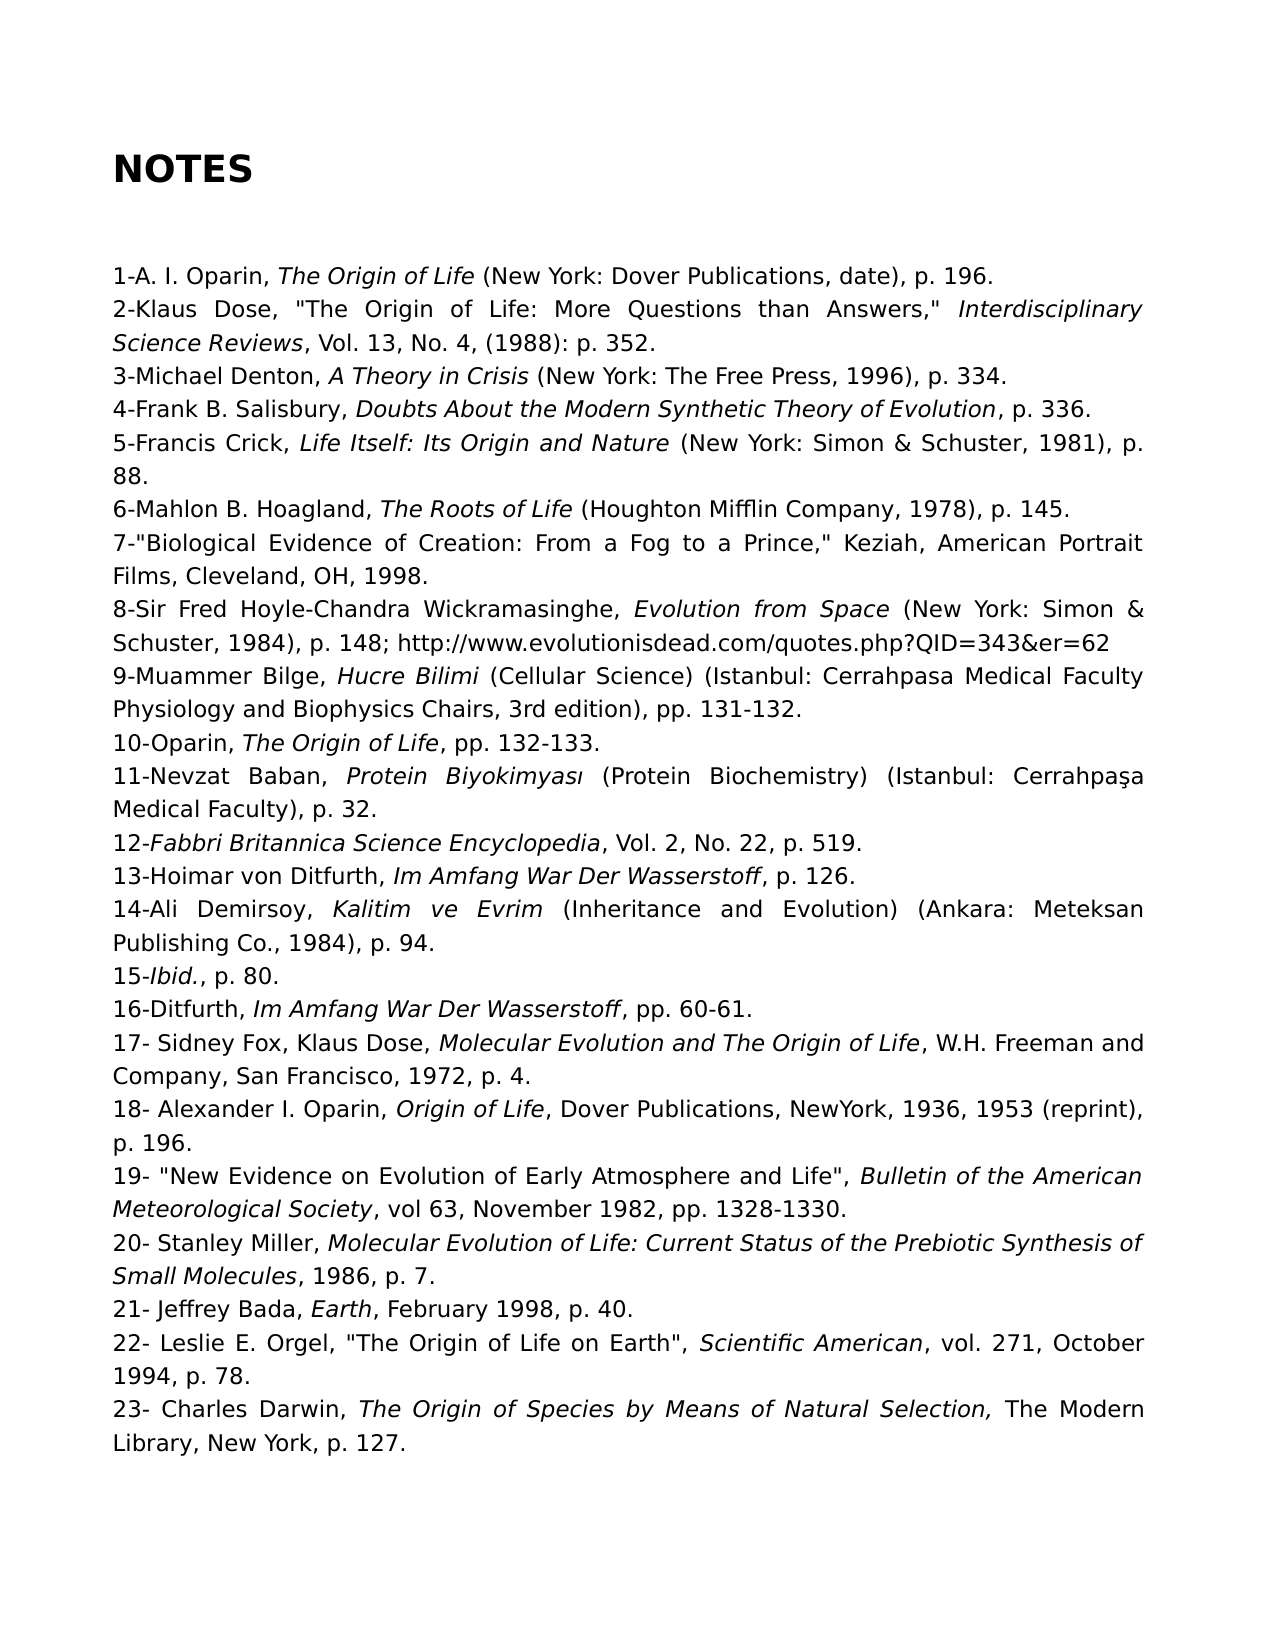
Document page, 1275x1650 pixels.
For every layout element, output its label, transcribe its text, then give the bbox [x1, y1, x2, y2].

text 1-A. I. Oparin, The Origin of Life (New York: Dover Publications, date), p. 196. [112, 258, 1145, 291]
text 14-Ali Demirsoy, Kalitim ve Evrim (Inheritance and Evolution) (Ankara: Meteksan Publishing Co., 1984), p. 94. [112, 891, 1145, 958]
text 12-Fabbri Britannica Science Encyclopedia, Vol. 2, No. 22, p. 519. [112, 824, 1145, 858]
text 4-Frank B. Salisbury, Doubts About the Modern Synthetic Theory of Evolution, p. 336. [112, 391, 1145, 424]
text 21- Jeffrey Bada, Earth, February 1998, p. 40. [112, 1291, 1145, 1324]
text 5-Francis Crick, Life Itself: Its Origin and Nature (New York: Simon & Schuster, 1981), p. 88. [112, 424, 1145, 491]
text 22- Leslie E. Orgel, "The Origin of Life on Earth", Scientific American, vol. 271, October 1994, p. 78. [112, 1324, 1145, 1391]
text 6-Mahlon B. Hoagland, The Roots of Life (Houghton Mifflin Company, 1978), p. 145. [112, 491, 1145, 524]
text 20- Stanley Miller, Molecular Evolution of Life: Current Status of the Prebiotic Synthesis of Small Molecules, 1986, p. 7. [112, 1224, 1145, 1291]
text 16-Ditfurth, Im Amfang War Der Wasserstoff, pp. 60-61. [112, 991, 1145, 1024]
text 18- Alexander I. Oparin, Origin of Life, Dover Publications, NewYork, 1936, 1953 (reprint), p. 196. [112, 1091, 1145, 1158]
text 23- Charles Darwin, The Origin of Species by Means of Natural Selection, The Modern Library, New York, p. 127. [112, 1391, 1145, 1458]
text 2-Klaus Dose, "The Origin of Life: More Questions than Answers," Interdisciplinary Science Reviews, Vol. 13, No. 4, (1988): p. 352. [112, 291, 1145, 358]
text 15-Ibid., p. 80. [112, 958, 1145, 991]
text 11-Nevzat Baban, Protein Biyokimyası (Protein Biochemistry) (Istanbul: Cerrahpaşa Medical Faculty), p. 32. [112, 758, 1145, 824]
text 9-Muammer Bilge, Hucre Bilimi (Cellular Science) (Istanbul: Cerrahpasa Medical Faculty Physiology and Biophysics Chairs, 3rd edition), pp. 131-132. [112, 658, 1145, 724]
text 8-Sir Fred Hoyle-Chandra Wickramasinghe, Evolution from Space (New York: Simon & Schuster, 1984), p. 148; http://www.evolutionisdead.com/quotes.php?QID=343&er=62 [112, 591, 1145, 658]
text 10-Oparin, The Origin of Life, pp. 132-133. [112, 724, 1145, 758]
text 13-Hoimar von Ditfurth, Im Amfang War Der Wasserstoff, p. 126. [112, 858, 1145, 891]
text NOTES [112, 148, 1145, 191]
text 7-"Biological Evidence of Creation: From a Fog to a Prince," Keziah, American Portrait Films, Cleveland, OH, 1998. [112, 524, 1145, 591]
text 3-Michael Denton, A Theory in Crisis (New York: The Free Press, 1996), p. 334. [112, 358, 1145, 391]
text 19- "New Evidence on Evolution of Early Atmosphere and Life", Bulletin of the American Meteorological Society, vol 63, November 1982, pp. 1328-1330. [112, 1158, 1145, 1224]
text 17- Sidney Fox, Klaus Dose, Molecular Evolution and The Origin of Life, W.H. Freeman and Company, San Francisco, 1972, p. 4. [112, 1024, 1145, 1091]
